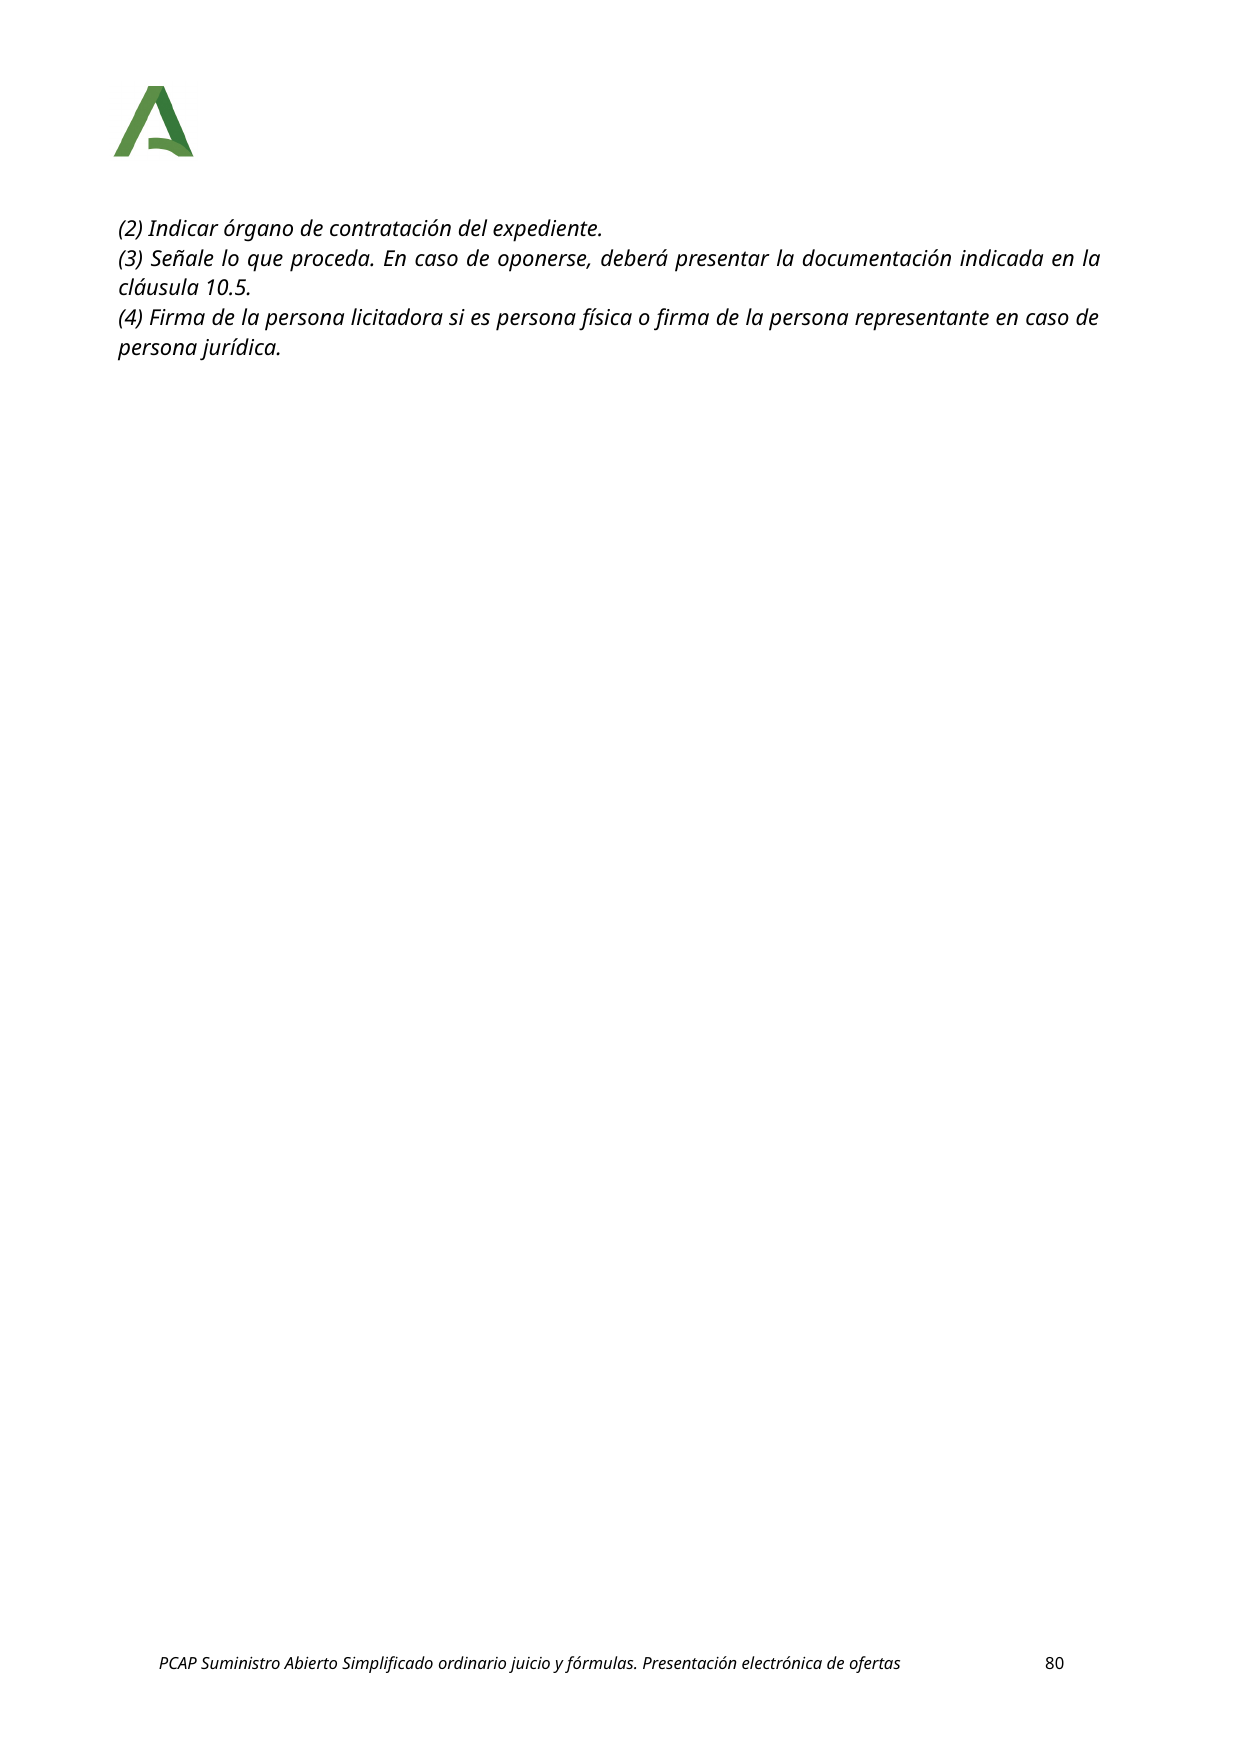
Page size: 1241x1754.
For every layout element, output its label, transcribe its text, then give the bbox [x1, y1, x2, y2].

text (4) Firma de la persona licitadora si es persona física o firma de la persona representante en caso de persona jurídica. [118, 302, 1104, 362]
picture [109, 81, 198, 161]
text (3) Señale lo que proceda. En caso de oponerse, deberá presentar la documentación indicada en la cláusula 10.5. [118, 242, 1104, 302]
text (2) Indicar órgano de contratación del expediente. [118, 213, 1104, 242]
